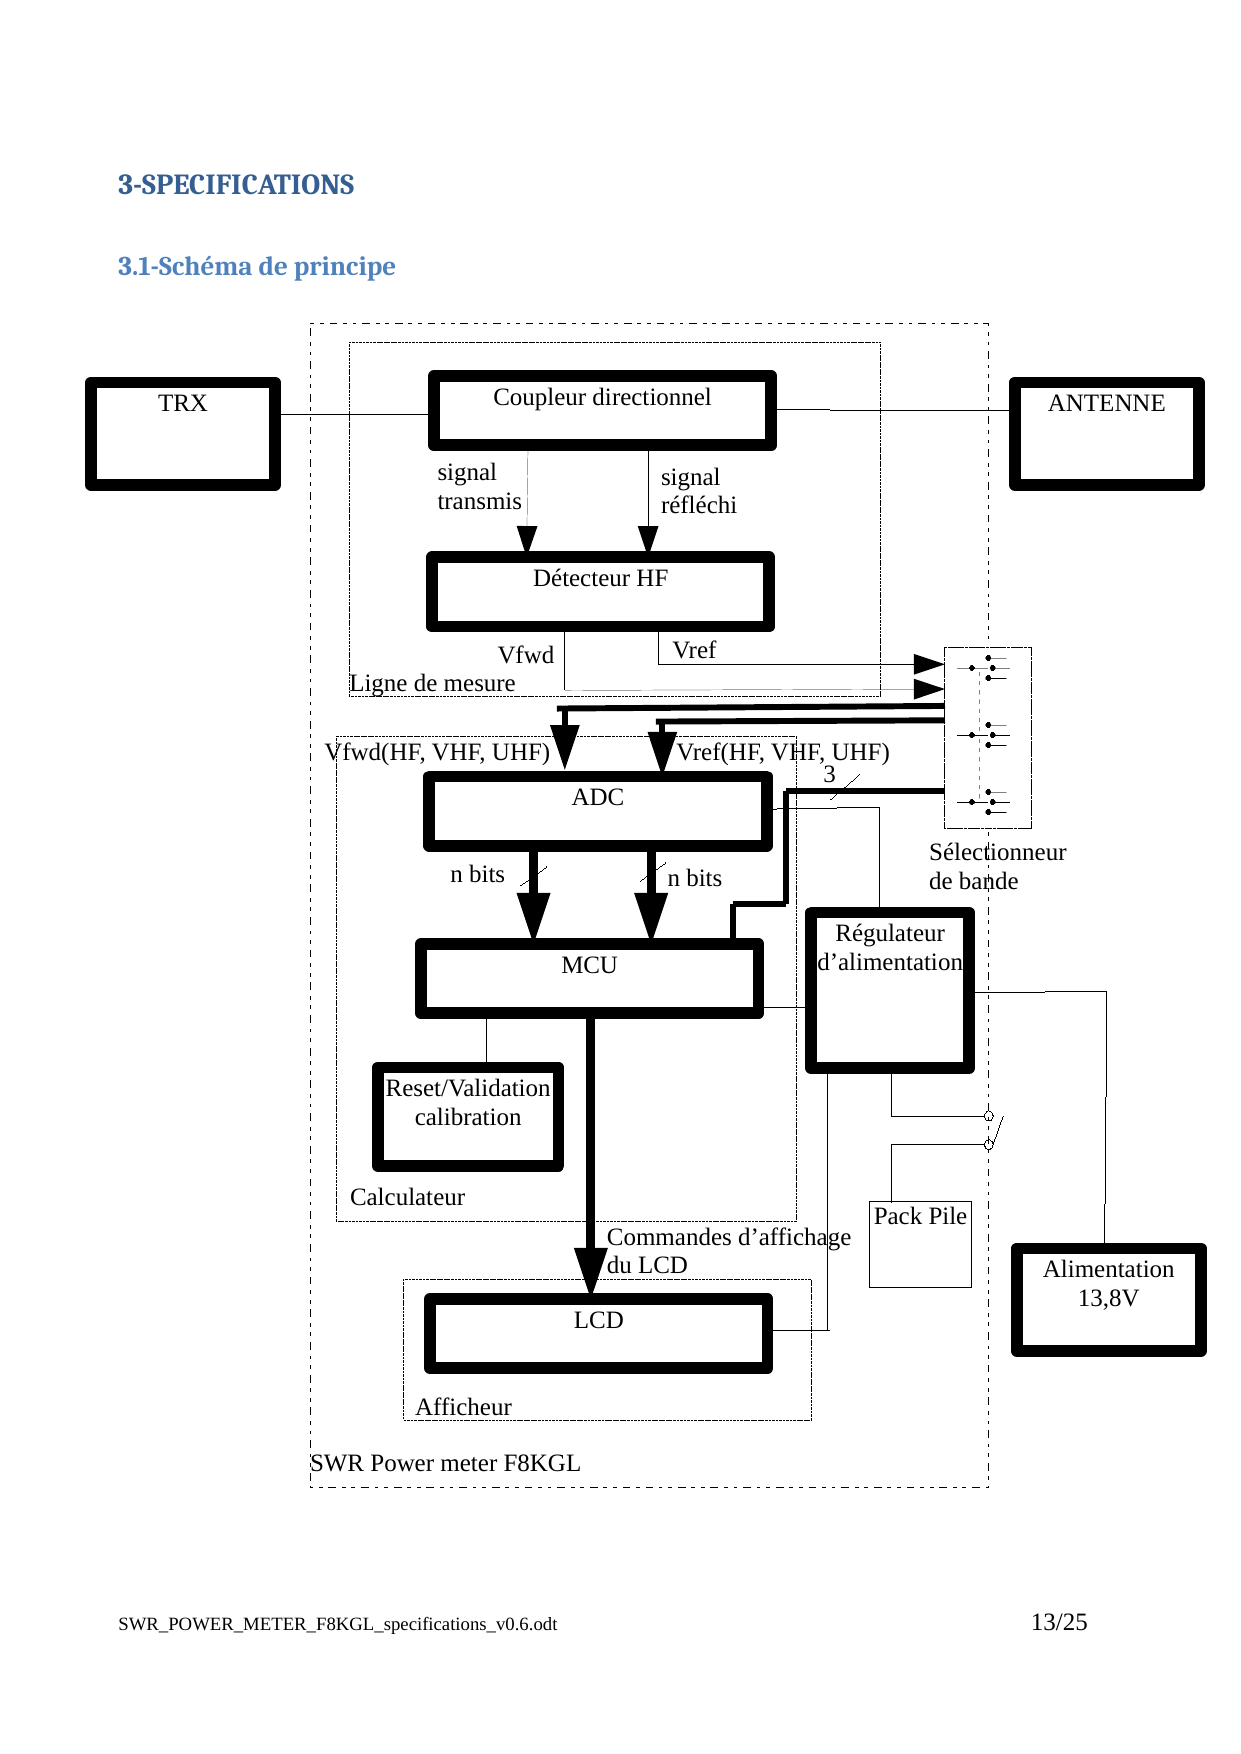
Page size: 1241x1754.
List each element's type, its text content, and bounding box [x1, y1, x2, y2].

picture [929, 709, 944, 717]
subtitle 3-SPECIFICATIONS [118, 168, 1122, 202]
picture [929, 639, 1032, 829]
subtitle 3.1-Schéma de principe [118, 251, 1122, 282]
